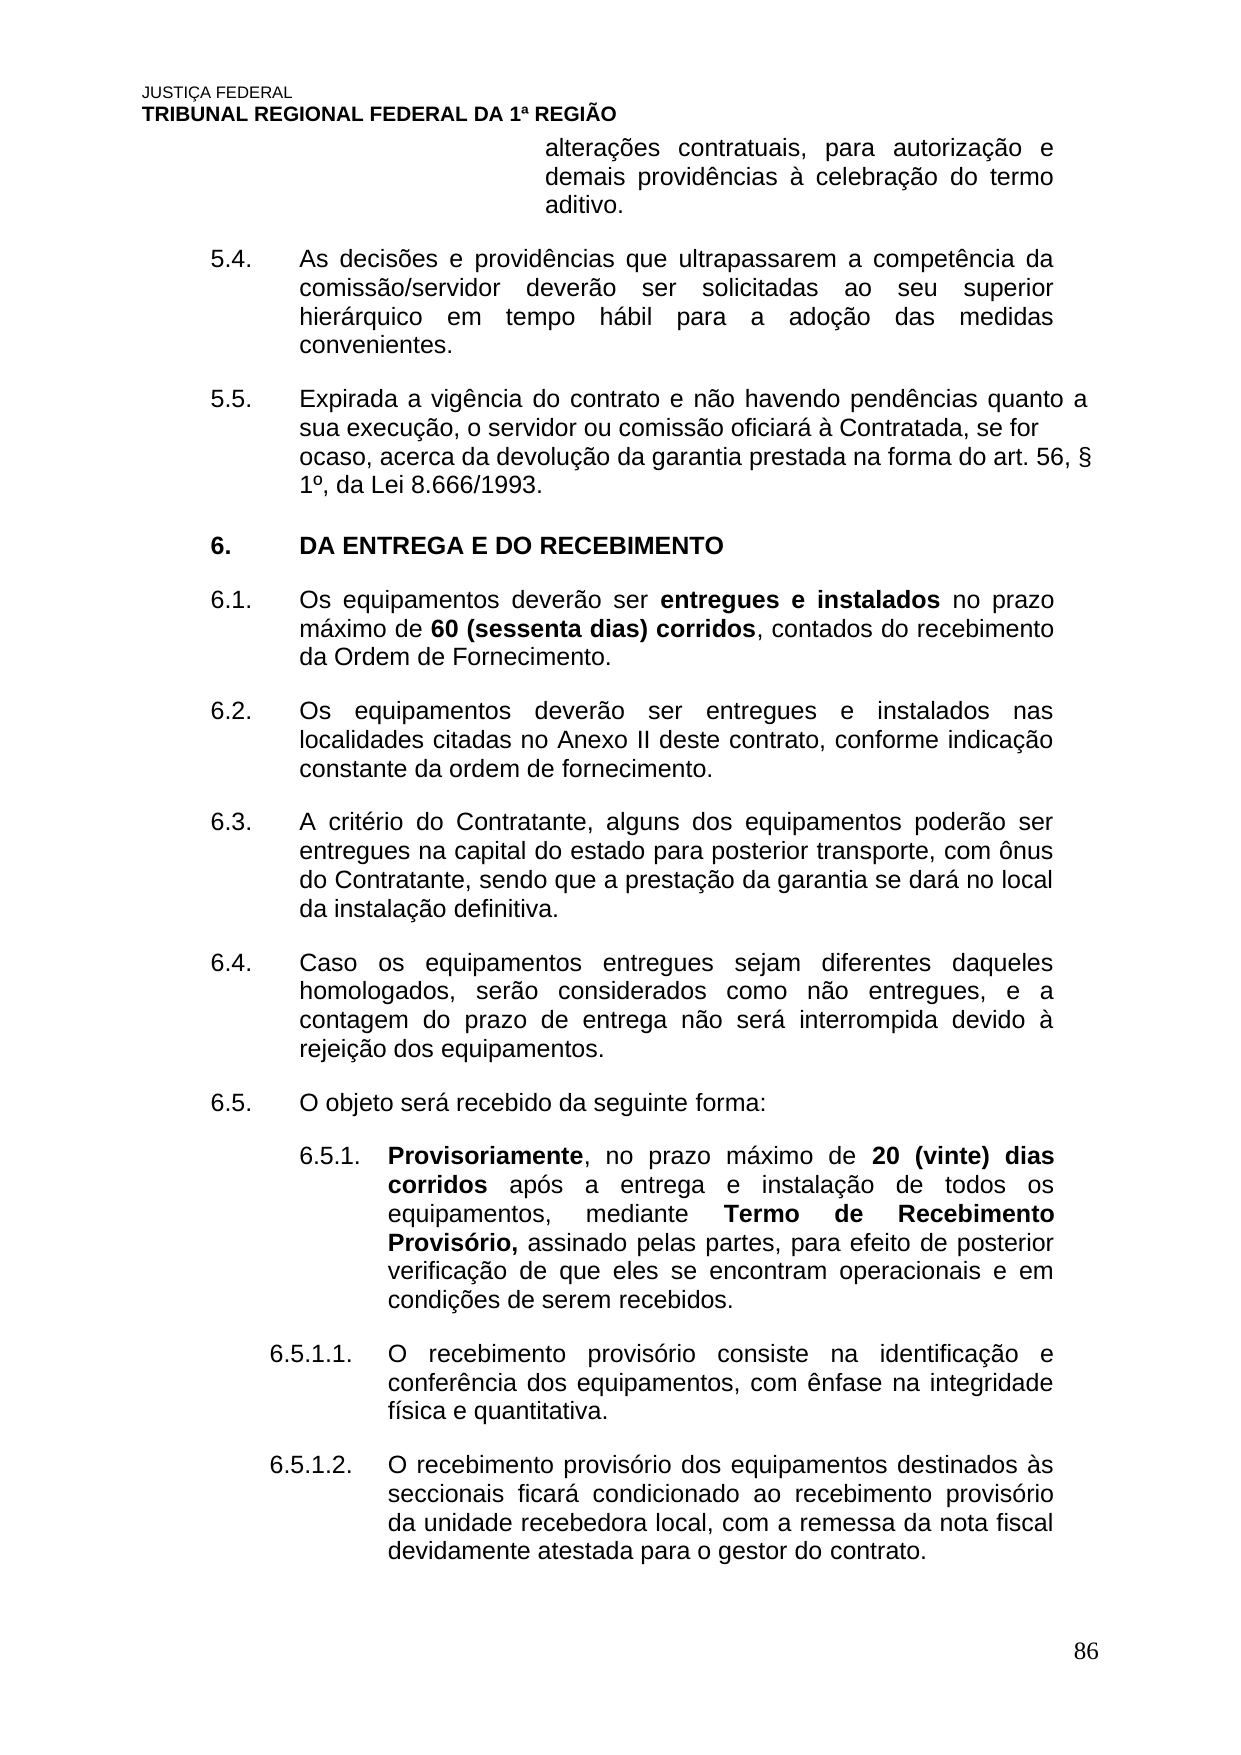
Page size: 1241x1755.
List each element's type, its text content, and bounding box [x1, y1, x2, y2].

list Caso os equipamentos entregues sejam diferentes daqueles homologados, serão considerados como não entregues, e a contagem do prazo de entrega não será interrompida devido à rejeição dos equipamentos. [210, 947, 1055, 1062]
subtitle DA ENTREGA E DO RECEBIMENTO [210, 531, 1098, 560]
list Provisoriamente, no prazo máximo de 20 (vinte) dias corridos após a entrega e instalação de todos os equipamentos, mediante Termo de Recebimento Provisório, assinado pelas partes, para efeito de posterior verificação de que eles se encontram operacionais e em condições de serem recebidos. [299, 1141, 1055, 1314]
list alterações contratuais, para autorização e demais providências à celebração do termo aditivo. [456, 133, 1055, 219]
list O recebimento provisório dos equipamentos destinados às seccionais ficará condicionado ao recebimento provisório da unidade recebedora local, com a remessa da nota fiscal devidamente atestada para o gestor do contrato. [269, 1450, 1055, 1565]
list Expirada a vigência do contrato e não havendo pendências quanto a sua execução, o servidor ou comissão oficiará à Contratada, se for ocaso, acerca da devolução da garantia prestada na forma do art. 56, § 1º, da Lei 8.666/1993. [210, 384, 1098, 499]
list O objeto será recebido da seguinte forma: [210, 1087, 1098, 1116]
list O recebimento provisório consiste na identificação e conferência dos equipamentos, com ênfase na integridade física e quantitativa. [269, 1339, 1054, 1425]
list Os equipamentos deverão ser entregues e instalados nas localidades citadas no Anexo II deste contrato, conforme indicação constante da ordem de fornecimento. [210, 696, 1055, 782]
list A critério do Contratante, alguns dos equipamentos poderão ser entregues na capital do estado para posterior transporte, com ônus do Contratante, sendo que a prestação da garantia se dará no local da instalação definitiva. [210, 807, 1055, 922]
list As decisões e providências que ultrapassarem a competência da comissão/servidor deverão ser solicitadas ao seu superior hierárquico em tempo hábil para a adoção das medidas convenientes. [210, 244, 1055, 359]
list Os equipamentos deverão ser entregues e instalados no prazo máximo de 60 (sessenta dias) corridos, contados do recebimento da Ordem de Fornecimento. [210, 585, 1054, 671]
